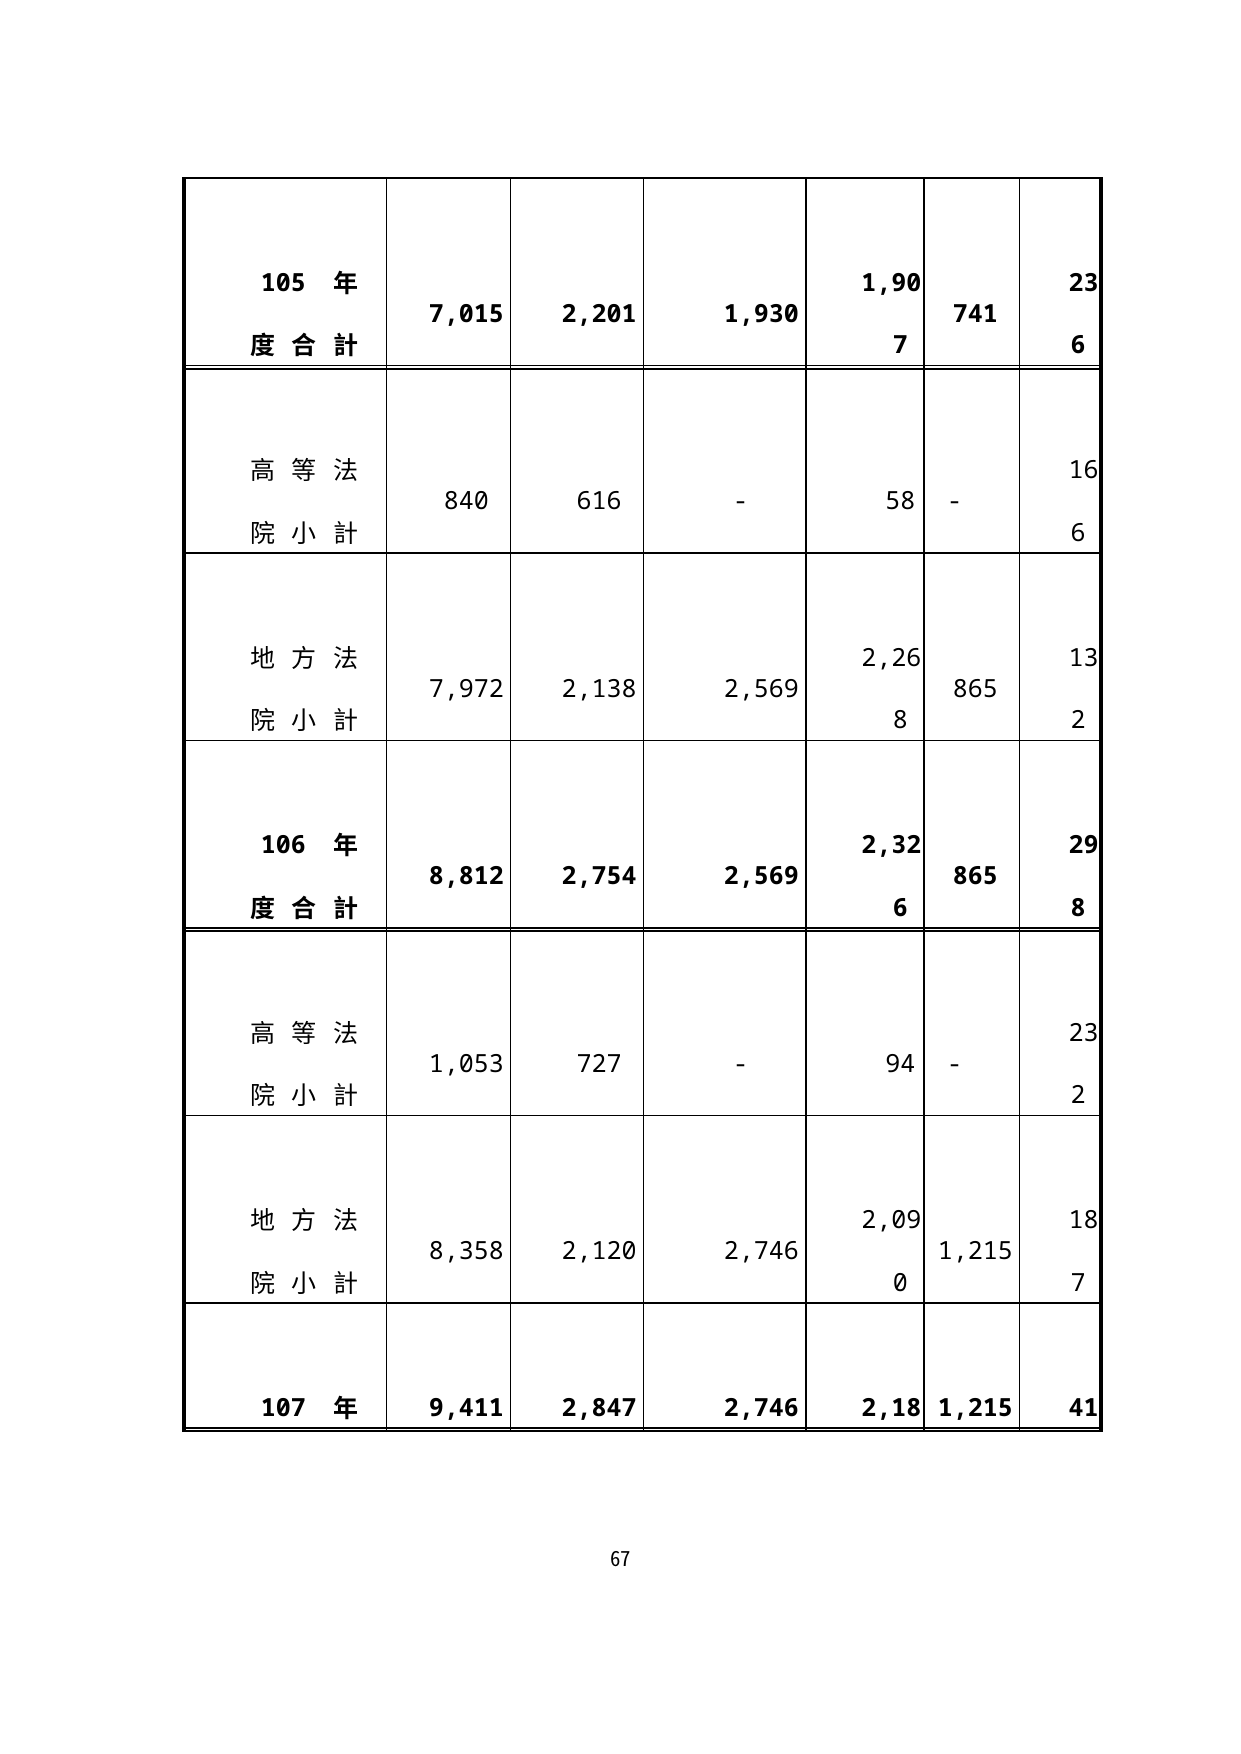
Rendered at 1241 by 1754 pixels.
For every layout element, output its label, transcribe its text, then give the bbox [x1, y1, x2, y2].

table_cell - [925, 932, 1019, 1115]
table_cell 9,411 [387, 1304, 510, 1427]
table_cell 2,847 [511, 1304, 643, 1427]
table_cell 2,754 [511, 741, 643, 927]
table_cell 2,569 [644, 741, 805, 927]
table_cell 2,138 [511, 554, 643, 740]
table_cell 840 [387, 370, 510, 552]
table_cell 94 [807, 932, 923, 1115]
table_cell 107年 [186, 1304, 386, 1427]
table_cell 1,215 [925, 1116, 1019, 1302]
table_cell 58 [807, 370, 923, 552]
table_cell 2,18 [807, 1304, 923, 1427]
table_cell 132 [1020, 554, 1099, 740]
table_cell 2,268 [807, 554, 923, 740]
table_cell 7,015 [387, 179, 510, 365]
table_cell 地方法院小計 [186, 1116, 386, 1302]
table_cell 2,569 [644, 554, 805, 740]
table_cell 236 [1020, 179, 1099, 365]
table_cell 2,746 [644, 1116, 805, 1302]
table_cell 2,201 [511, 179, 643, 365]
table_cell 616 [511, 370, 643, 552]
table_cell 105年度合計 [186, 179, 386, 365]
table_cell 地方法院小計 [186, 554, 386, 740]
table_cell 41 [1020, 1304, 1099, 1427]
table_cell 166 [1020, 370, 1099, 552]
table_cell 2,746 [644, 1304, 805, 1427]
table_cell 232 [1020, 932, 1099, 1115]
table_cell 1,930 [644, 179, 805, 365]
table_cell 1,907 [807, 179, 923, 365]
table_cell 1,215 [925, 1304, 1019, 1427]
table_cell - [925, 370, 1019, 552]
table_cell 7,972 [387, 554, 510, 740]
table_cell 727 [511, 932, 643, 1115]
table_cell 高等法院小計 [186, 932, 386, 1115]
table_cell 865 [925, 554, 1019, 740]
table_cell 865 [925, 741, 1019, 927]
table_cell 106年度合計 [186, 741, 386, 927]
table_cell 298 [1020, 741, 1099, 927]
table_cell 187 [1020, 1116, 1099, 1302]
table_cell 2,326 [807, 741, 923, 927]
table_cell - [644, 370, 805, 552]
table_cell 1,053 [387, 932, 510, 1115]
table_cell 高等法院小計 [186, 370, 386, 552]
table_cell 8,812 [387, 741, 510, 927]
table_cell 2,120 [511, 1116, 643, 1302]
table_cell 8,358 [387, 1116, 510, 1302]
table_cell 741 [925, 179, 1019, 365]
table_cell 2,090 [807, 1116, 923, 1302]
table_cell - [644, 932, 805, 1115]
